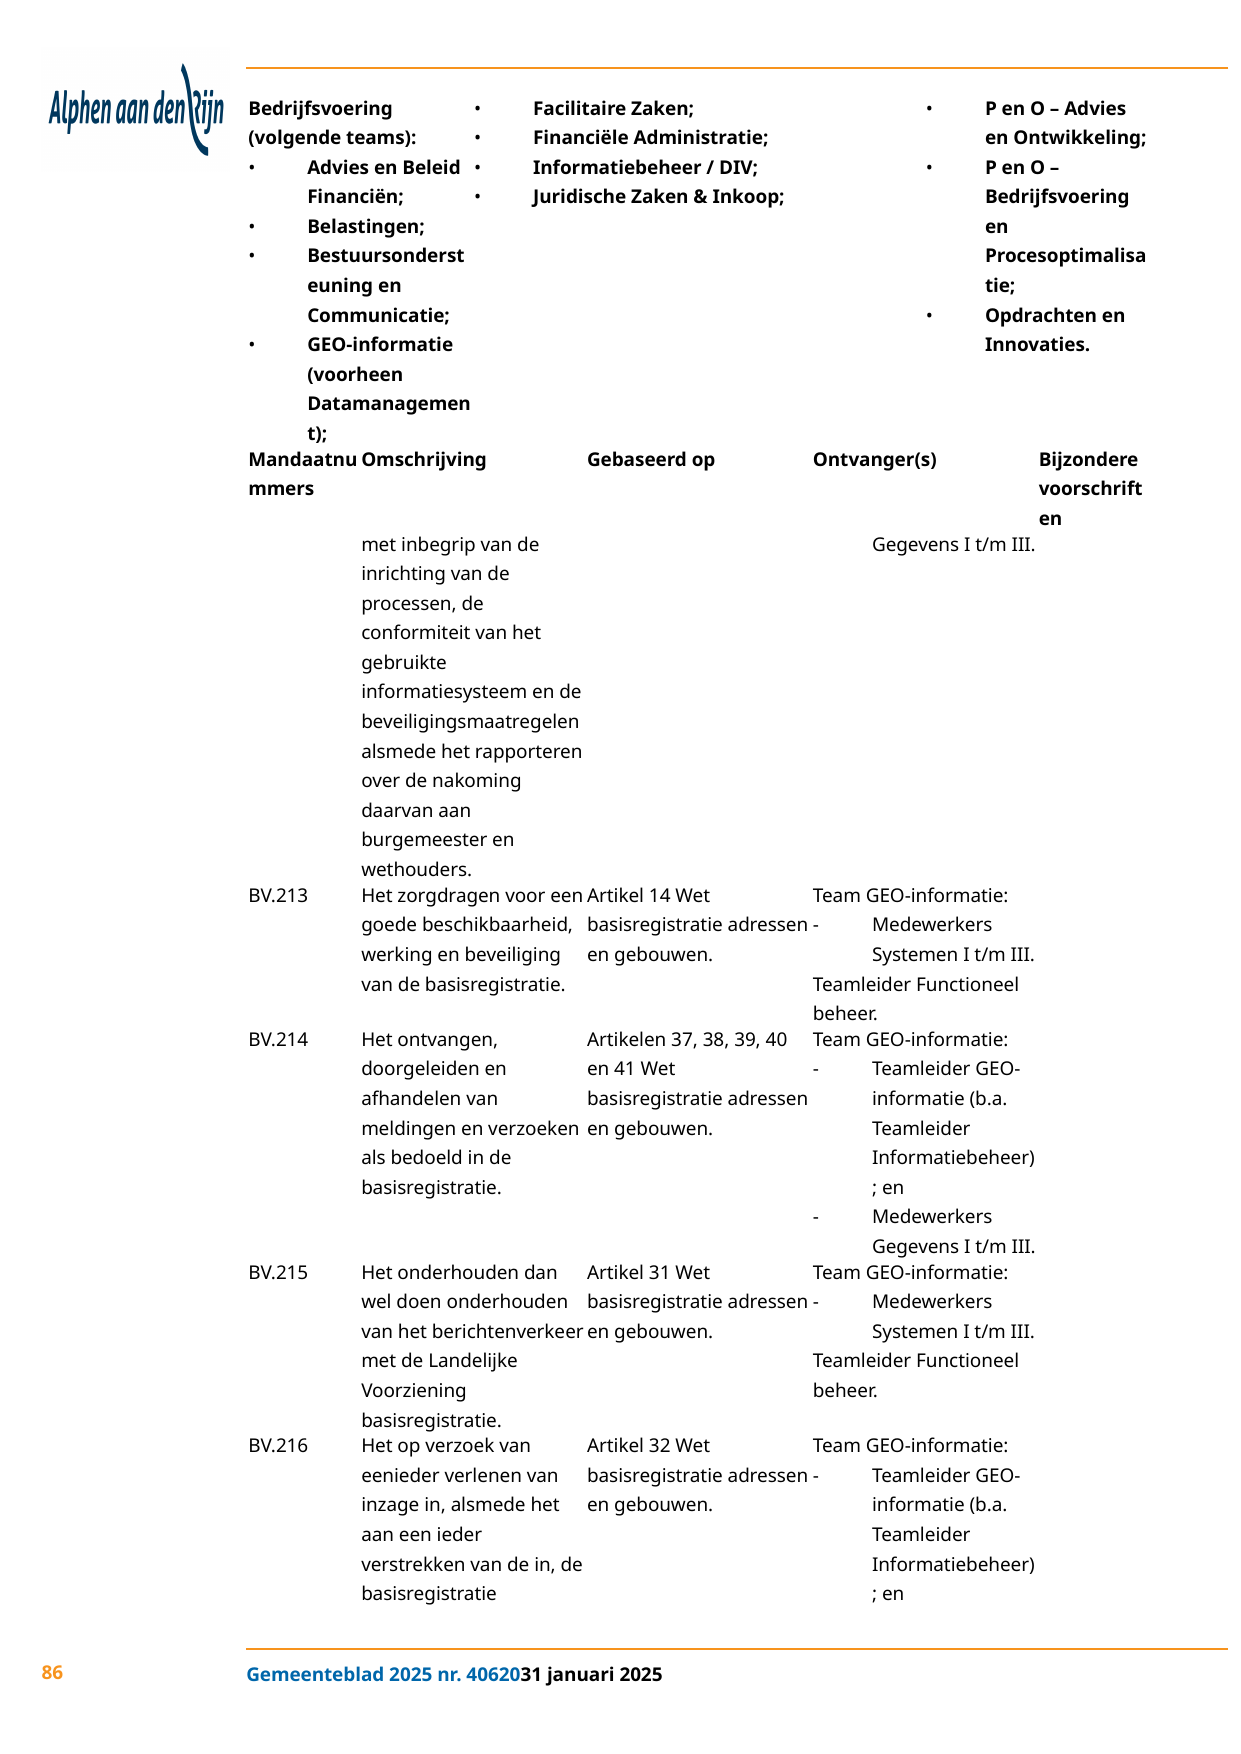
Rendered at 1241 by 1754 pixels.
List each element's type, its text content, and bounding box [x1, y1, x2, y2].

table_cell met inbegrip van de inrichting van de processen, de conformiteit van het gebruikte informatiesysteem en de beveiligingsmaatregelen alsmede het rapporteren over de nakoming daarvan aan burgemeester en wethouders. [361, 531, 587, 882]
table_cell Gebaseerd op [587, 446, 813, 531]
table_header P en O – Advies en Ontwikkeling; P en O – Bedrijfsvoering en Procesoptimalisatie; Opdrachten en Innovaties. [926, 95, 1152, 446]
table_cell BV.213 [248, 882, 361, 1026]
table_cell Artikelen 37, 38, 39, 40 en 41 Wet basisregistratie adressen en gebouwen. [587, 1026, 813, 1259]
table_cell Team GEO-informatie: Teamleider GEO-informatie (b.a. Teamleider Informatiebeheer); en [813, 1433, 1038, 1606]
table_cell Het ontvangen, doorgeleiden en afhandelen van meldingen en verzoeken als bedoeld in de basisregistratie. [361, 1026, 587, 1259]
table_cell BV.214 [248, 1026, 361, 1259]
table_cell [248, 531, 361, 882]
table_cell [1039, 1026, 1152, 1259]
table_cell Artikel 31 Wet basisregistratie adressen en gebouwen. [587, 1259, 813, 1432]
table_cell [1039, 1259, 1152, 1432]
picture [41, 47, 231, 172]
table_cell Mandaatnummers [248, 446, 361, 531]
table_cell Artikel 32 Wet basisregistratie adressen en gebouwen. [587, 1433, 813, 1606]
table_cell Het op verzoek van eenieder verlenen van inzage in, alsmede het aan een ieder verstrekken van de in, de basisregistratie [361, 1433, 587, 1606]
table_cell [1039, 1433, 1152, 1606]
table_header Bedrijfsvoering (volgende teams): Advies en Beleid Financiën; Belastingen; Bestuursondersteuning en Communicatie; GEO-informatie (voorheen Datamanagement); [248, 95, 474, 446]
table_cell Ontvanger(s) [813, 446, 1038, 531]
table_cell [587, 531, 813, 882]
table_cell Bijzondere voorschriften [1039, 446, 1152, 531]
table_cell Het onderhouden dan wel doen onderhouden van het berichtenverkeer met de Landelijke Voorziening basisregistratie. [361, 1259, 587, 1432]
table_cell Artikel 14 Wet basisregistratie adressen en gebouwen. [587, 882, 813, 1026]
table_cell [1039, 882, 1152, 1026]
table_header Facilitaire Zaken; Financiële Administratie; Informatiebeheer / DIV; Juridische Zaken & Inkoop; [474, 95, 926, 446]
table_cell Het zorgdragen voor een goede beschikbaarheid, werking en beveiliging van de basisregistratie. [361, 882, 587, 1026]
table_cell Omschrijving [361, 446, 587, 531]
table_cell Team GEO-informatie: Medewerkers Systemen I t/m III. Teamleider Functioneel beheer. [813, 882, 1038, 1026]
table_cell Gegevens I t/m III. [813, 531, 1038, 882]
table_cell [1039, 531, 1152, 882]
table_cell BV.215 [248, 1259, 361, 1432]
table_cell Team GEO-informatie: Medewerkers Systemen I t/m III. Teamleider Functioneel beheer. [813, 1259, 1038, 1432]
table_cell BV.216 [248, 1433, 361, 1606]
table_cell Team GEO-informatie: Teamleider GEO-informatie (b.a. Teamleider Informatiebeheer); en Medewerkers Gegevens I t/m III. [813, 1026, 1038, 1259]
